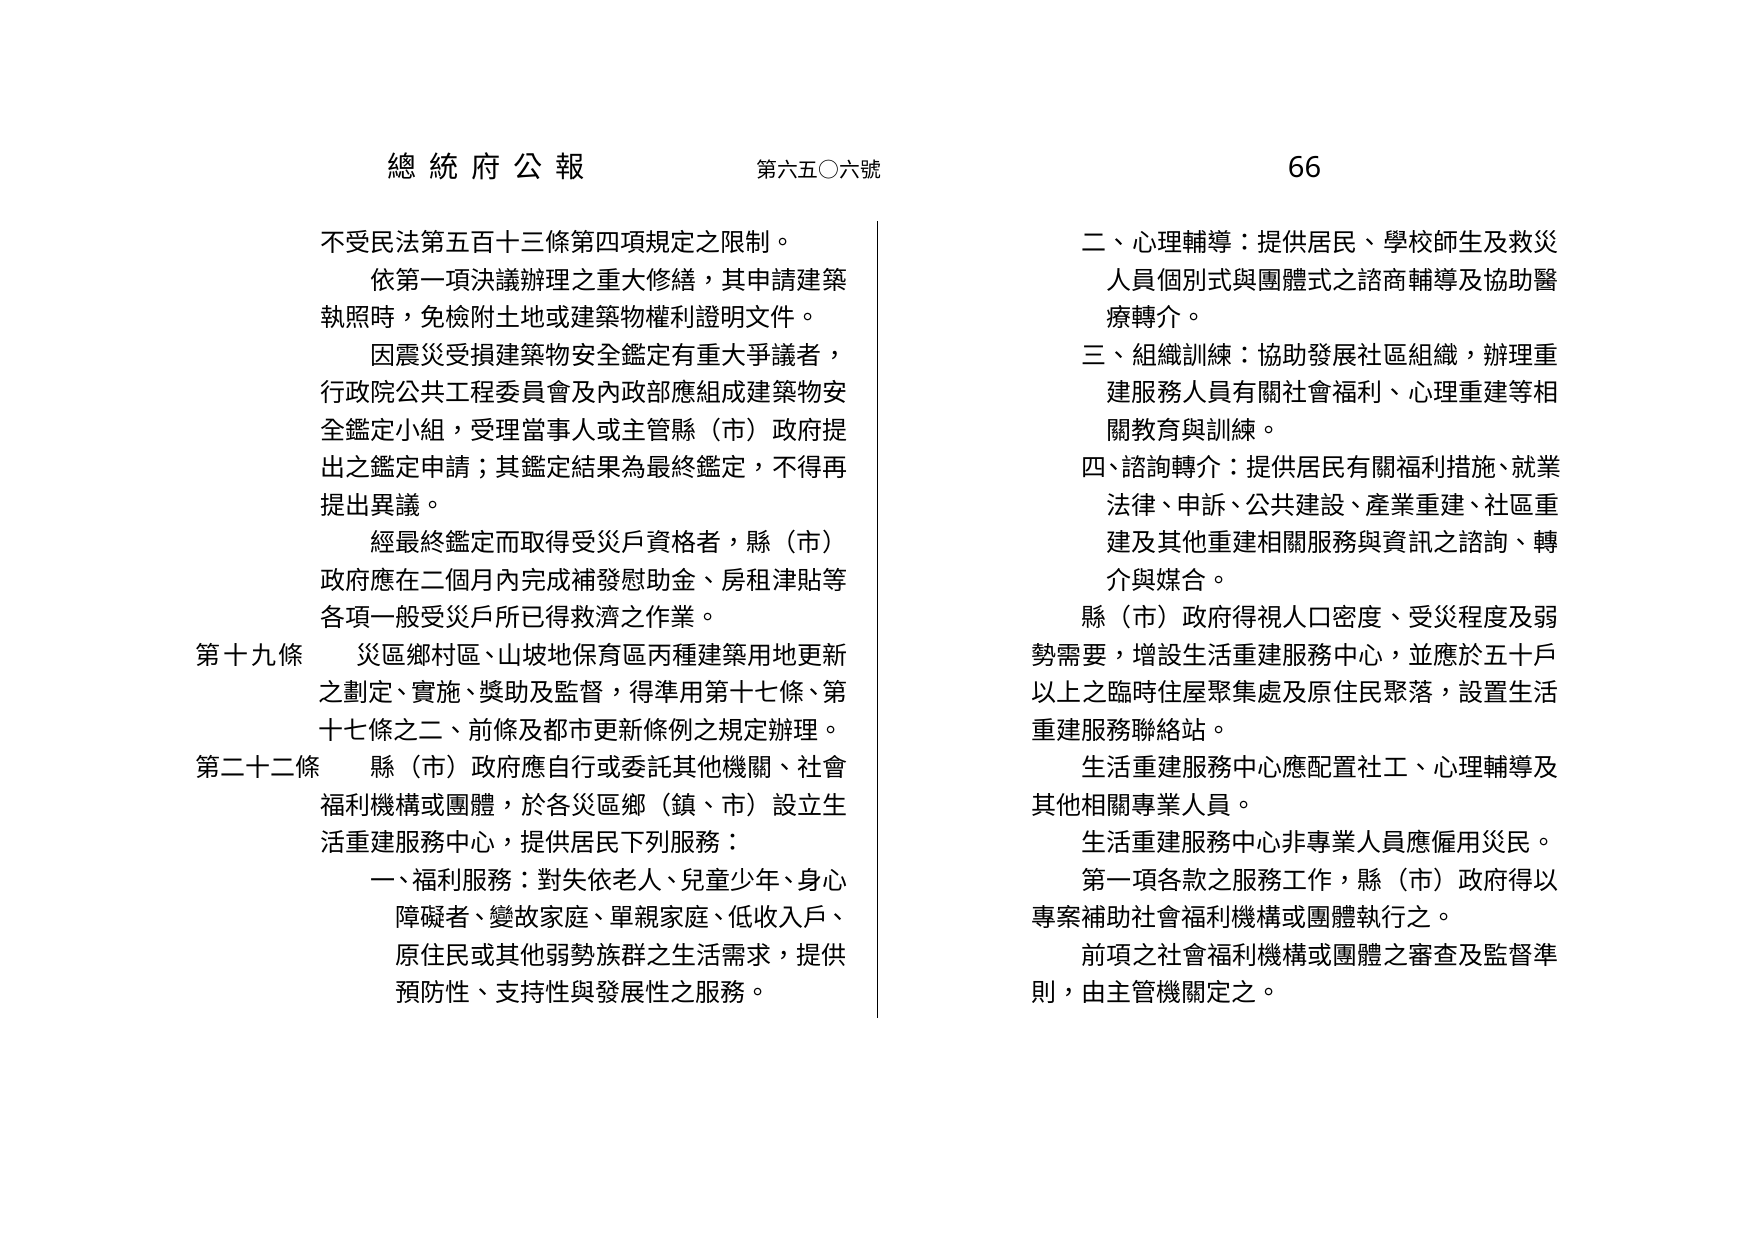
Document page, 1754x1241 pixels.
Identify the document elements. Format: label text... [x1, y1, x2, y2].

text 第一項各款之服務工作，縣（市）政府得以專案補助社會福利機構或團體執行之。 [1032, 859, 1559, 934]
text 依第一項決議辦理之重大修繕，其申請建築執照時，免檢附土地或建築物權利證明文件。 [320, 259, 847, 334]
text 第十九條 災區鄉村區、山坡地保育區丙種建築用地更新之劃定、實施、獎助及監督，得準用第十七條、第十七條之二、前條及都市更新條例之規定辦理。 [195, 634, 847, 747]
text 二、心理輔導：提供居民、學校師生及救災人員個別式與團體式之諮商輔導及協助醫療轉介。 [1082, 222, 1559, 334]
text 三、組織訓練：協助發展社區組織，辦理重建服務人員有關社會福利、心理重建等相關教育與訓練。 [1082, 334, 1559, 447]
text 生活重建服務中心應配置社工、心理輔導及其他相關專業人員。 [1032, 747, 1559, 822]
text 一、福利服務：對失依老人、兒童少年、身心障礙者、變故家庭、單親家庭、低收入戶、原住民或其他弱勢族群之生活需求，提供預防性、支持性與發展性之服務。 [370, 859, 847, 1009]
text 縣（市）政府得視人口密度、受災程度及弱勢需要，增設生活重建服務中心，並應於五十戶以上之臨時住屋聚集處及原住民聚落，設置生活重建服務聯絡站。 [1032, 597, 1559, 747]
text 經最終鑑定而取得受災戶資格者，縣（市）政府應在二個月內完成補發慰助金、房租津貼等各項一般受災戶所已得救濟之作業。 [320, 522, 847, 634]
text 前項之社會福利機構或團體之審查及監督準則，由主管機關定之。 [1032, 934, 1559, 1009]
text 不受民法第五百十三條第四項規定之限制。 [320, 222, 847, 259]
text 因震災受損建築物安全鑑定有重大爭議者，行政院公共工程委員會及內政部應組成建築物安全鑑定小組，受理當事人或主管縣（市）政府提出之鑑定申請；其鑑定結果為最終鑑定，不得再提出異議。 [320, 334, 847, 522]
text 第二十二條 縣（市）政府應自行或委託其他機關、社會福利機構或團體，於各災區鄉（鎮、市）設立生活重建服務中心，提供居民下列服務： [195, 747, 847, 859]
text 四、諮詢轉介：提供居民有關福利措施、就業、法律、申訴、公共建設、產業重建、社區重建及其他重建相關服務與資訊之諮詢、轉介與媒合。 [1082, 447, 1559, 597]
text 生活重建服務中心非專業人員應僱用災民。 [1032, 822, 1559, 859]
